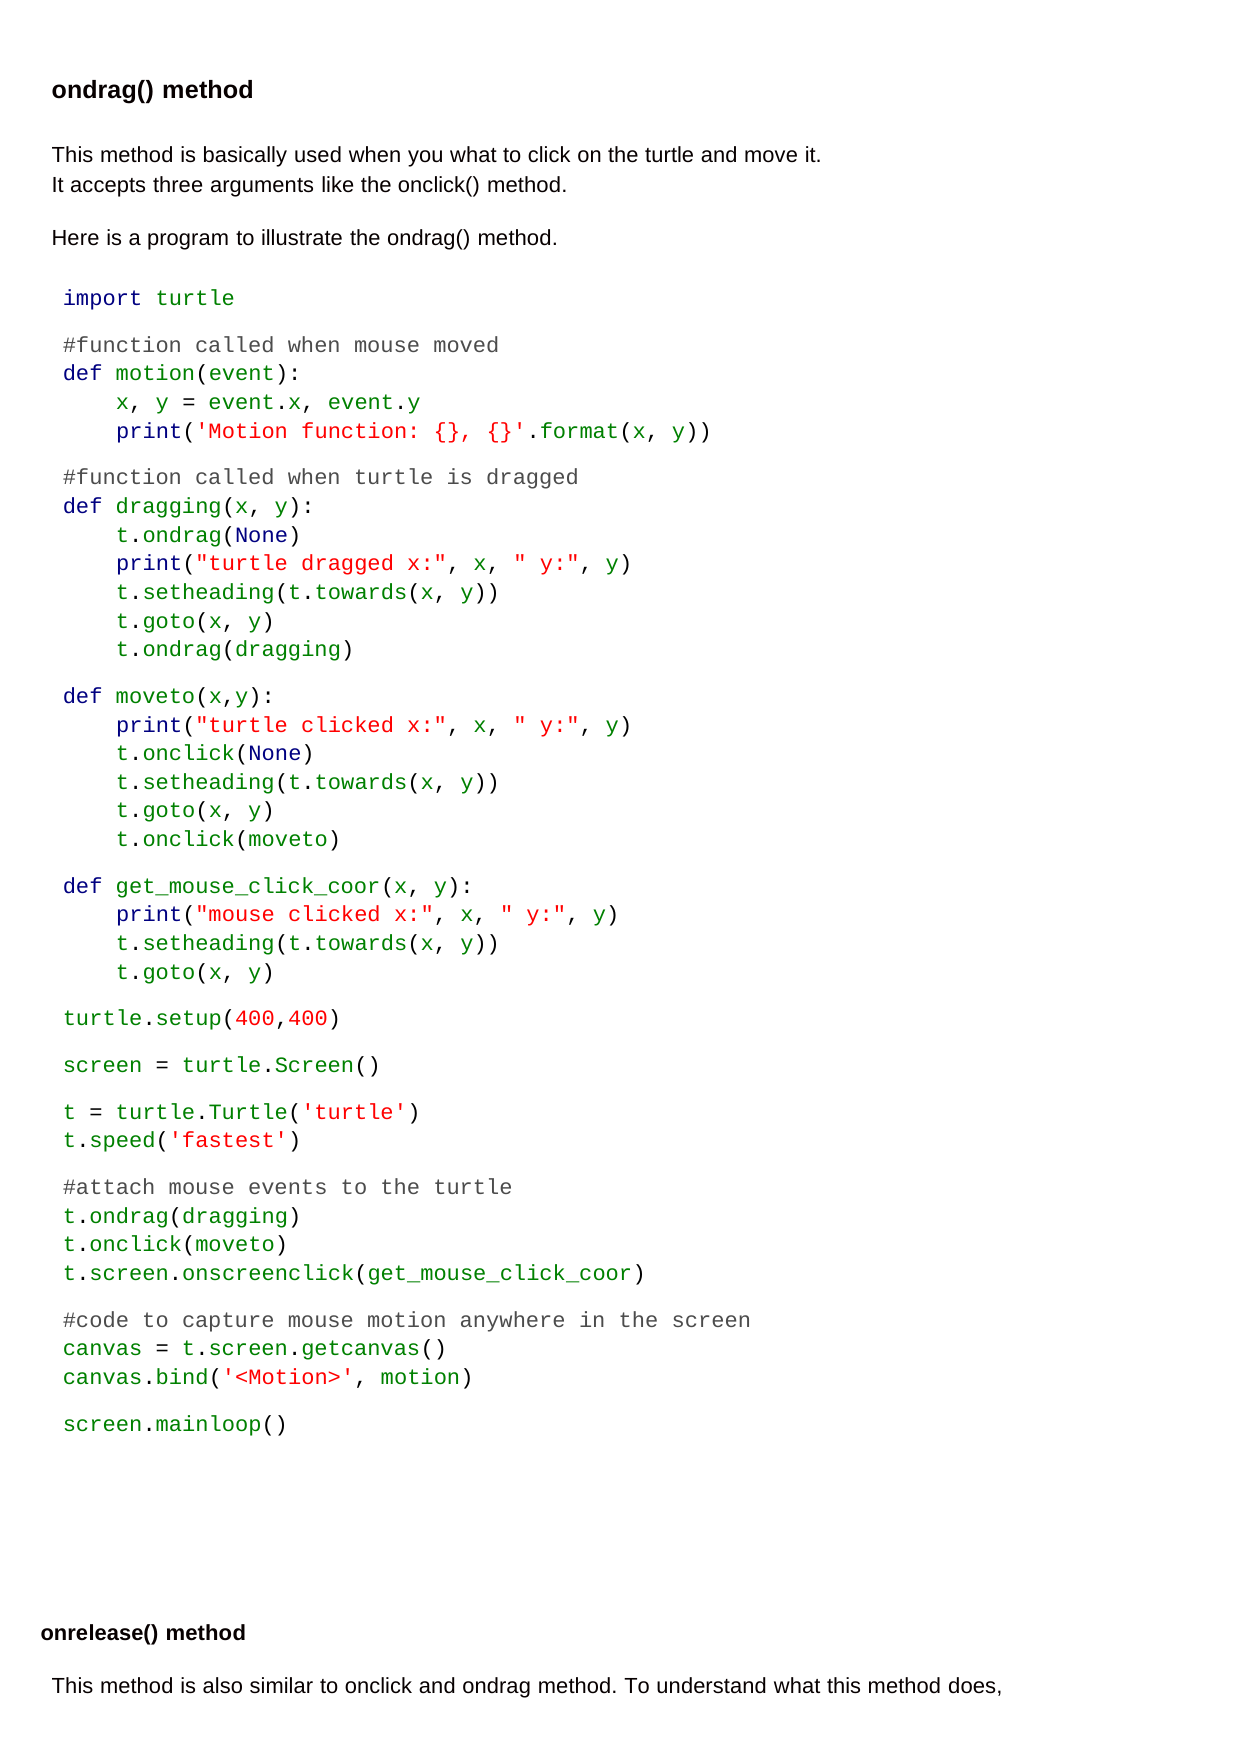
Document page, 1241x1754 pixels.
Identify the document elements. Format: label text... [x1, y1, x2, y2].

text screen = turtle.Screen() [63, 1054, 1194, 1079]
text x, y = event.x, event.y [63, 391, 1194, 416]
text t.onclick(None) [63, 742, 1194, 767]
text print("turtle dragged x:", x, " y:", y) [63, 552, 1194, 577]
text Here is a program to illustrate the ondrag() method. [51, 203, 573, 256]
text t.onclick(moveto) [63, 1233, 1194, 1258]
text This method is basically used when you what to click on the turtle and move it. [51, 142, 1154, 167]
text t.speed('fastest') [63, 1129, 1194, 1154]
text t.setheading(t.towards(x, y)) [63, 771, 1194, 796]
text t.setheading(t.towards(x, y)) [63, 932, 1194, 957]
text t.setheading(t.towards(x, y)) [63, 581, 1194, 606]
text canvas.bind('<Motion>', motion) [63, 1366, 1194, 1391]
text print('Motion function: {}, {}'.format(x, y)) [63, 420, 1194, 445]
text t = turtle.Turtle('turtle') [63, 1101, 1194, 1126]
text #attach mouse events to the turtle [63, 1176, 1194, 1201]
text t.goto(x, y) [63, 800, 1194, 824]
text t.screen.onscreenclick(get_mouse_click_coor) [63, 1262, 1194, 1287]
text canvas = t.screen.getcanvas() [63, 1337, 1194, 1362]
text onrelease() method [40, 1620, 1194, 1645]
text def dragging(x, y): [63, 495, 1194, 520]
text It accepts three arguments like the onclick() method. [51, 172, 1154, 197]
text t.ondrag(dragging) [63, 1205, 1194, 1230]
text t.goto(x, y) [63, 961, 1194, 986]
text ondrag() method [51, 75, 1194, 104]
text t.goto(x, y) [63, 610, 1194, 634]
text def get_mouse_click_coor(x, y): [63, 875, 1194, 900]
text t.onclick(moveto) [63, 828, 1194, 853]
text This method is also similar to onclick and ondrag method. To understand what this method does, [51, 1673, 1194, 1698]
text turtle.setup(400,400) [63, 1008, 1194, 1032]
text import turtle [63, 287, 1194, 312]
text #function called when mouse moved [63, 334, 1194, 359]
text #function called when turtle is dragged [63, 467, 1194, 491]
text t.ondrag(None) [63, 524, 1194, 549]
text screen.mainloop() [63, 1413, 1194, 1438]
text print("mouse clicked x:", x, " y:", y) [63, 904, 1194, 928]
text def motion(event): [63, 363, 1194, 387]
text def moveto(x,y): [63, 685, 1194, 710]
text t.ondrag(dragging) [63, 638, 1194, 663]
text #code to capture mouse motion anywhere in the screen [63, 1309, 1194, 1334]
text print("turtle clicked x:", x, " y:", y) [63, 714, 1194, 738]
